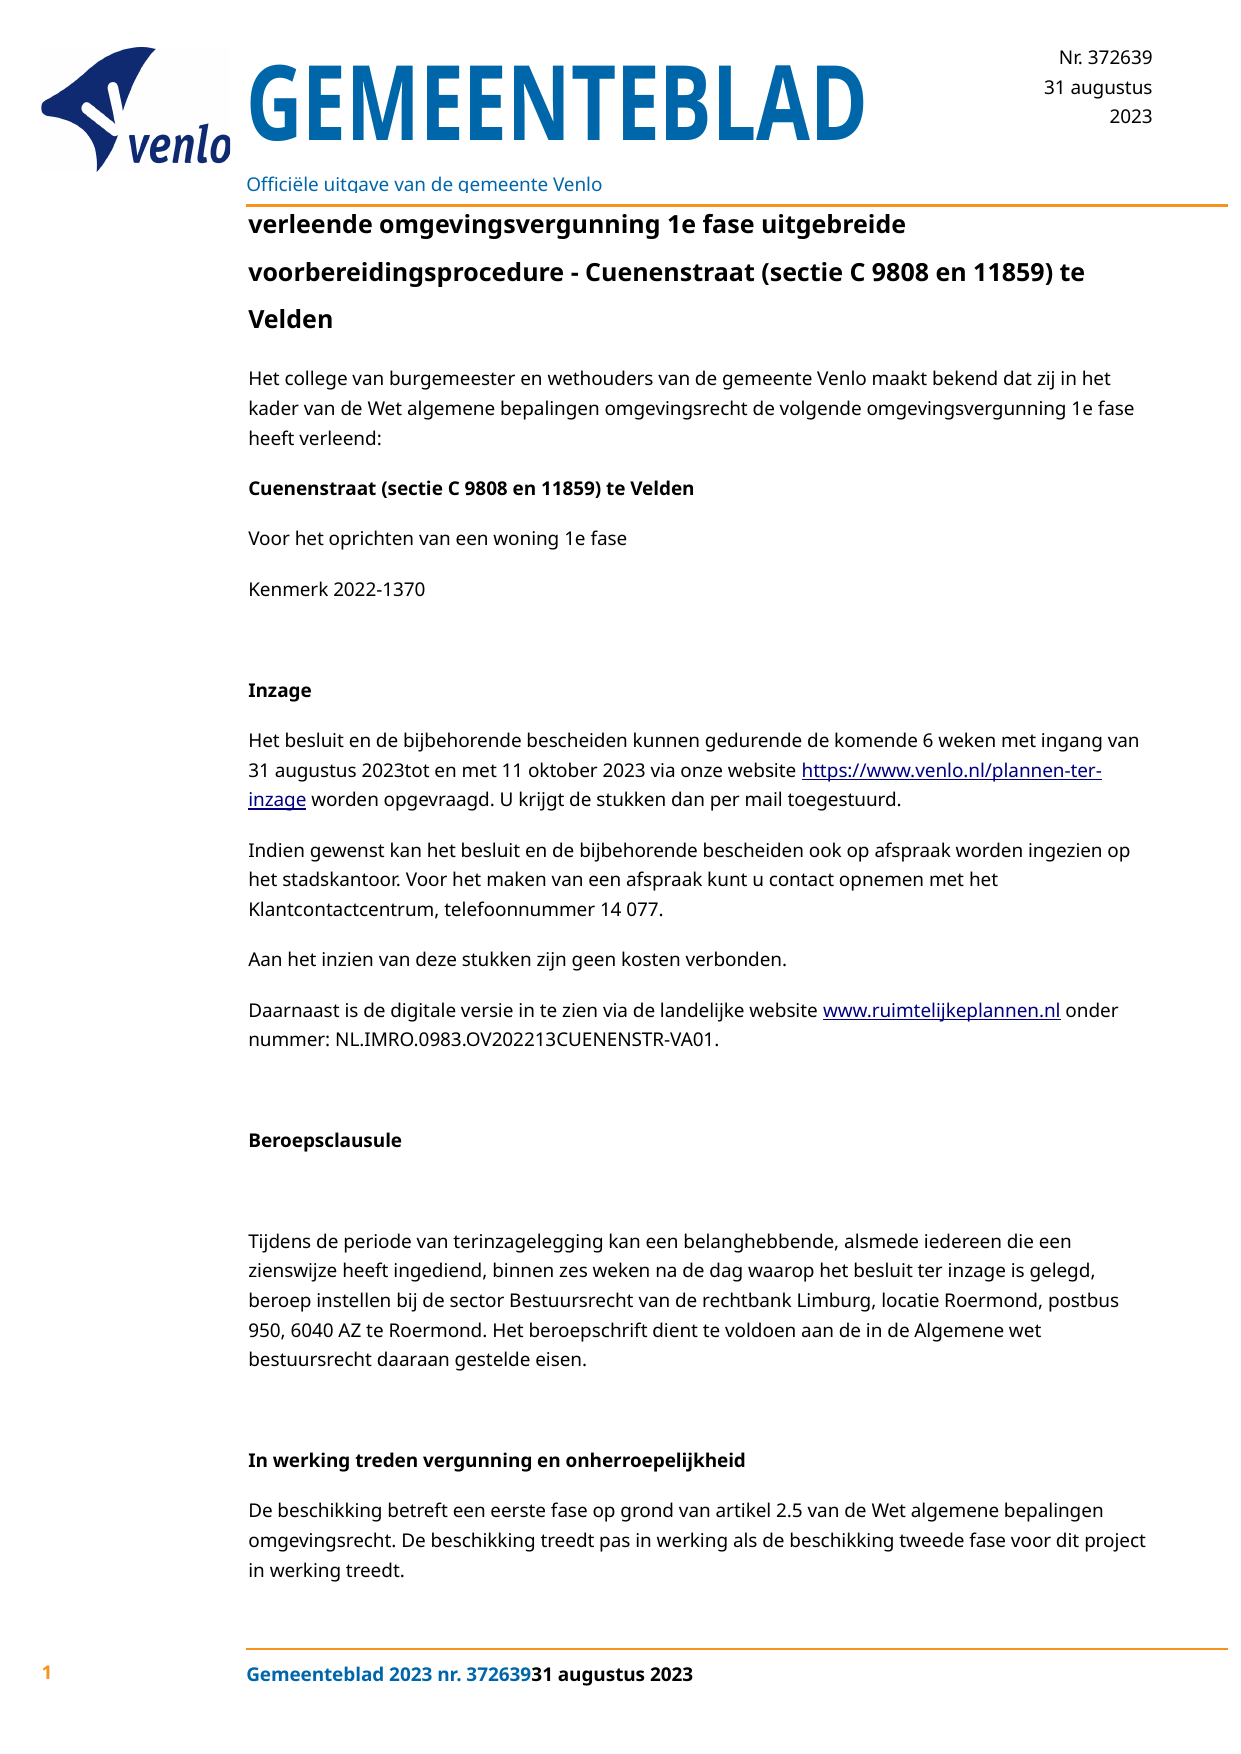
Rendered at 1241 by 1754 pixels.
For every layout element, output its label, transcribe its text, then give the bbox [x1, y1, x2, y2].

text Daarnaast is de digitale versie in te zien via de landelijke website www.ruimtelijkeplannen.nl onder nummer: NL.IMRO.0983.OV202213CUENENSTR-VA01. [248, 997, 1152, 1052]
text In werking treden vergunning en onherroepelijkheid [248, 1447, 1152, 1473]
text De beschikking betreft een eerste fase op grond van artikel 2.5 van de Wet algemene bepalingen omgevingsrecht. De beschikking treedt pas in werking als de beschikking tweede fase voor dit project in werking treedt. [248, 1498, 1152, 1582]
text Voor het oprichten van een woning 1e fase [248, 526, 1152, 551]
text Het college van burgemeester en wethouders van de gemeente Venlo maakt bekend dat zij in het kader van de Wet algemene bepalingen omgevingsrecht de volgende omgevingsvergunning 1e fase heeft verleend: [248, 366, 1152, 450]
text Aan het inzien van deze stukken zijn geen kosten verbonden. [248, 946, 1152, 972]
text Cuenenstraat (sectie C 9808 en 11859) te Velden [248, 475, 1152, 501]
text Tijdens de periode van terinzagelegging kan een belanghebbende, alsmede iedereen die een zienswijze heeft ingediend, binnen zes weken na de dag waarop het besluit ter inzage is gelegd, beroep instellen bij de sector Bestuursrecht van de rechtbank Limburg, locatie Roermond, postbus 950, 6040 AZ te Roermond. Het beroepschrift dient te voldoen aan de in de Algemene wet bestuursrecht daaraan gestelde eisen. [248, 1228, 1152, 1372]
text verleende omgevingsvergunning 1e fase uitgebreide voorbereidingsprocedure - Cuenenstraat (sectie C 9808 en 11859) te Velden [248, 207, 1152, 336]
text Indien gewenst kan het besluit en de bijbehorende bescheiden ook op afspraak worden ingezien op het stadskantoor. Voor het maken van een afspraak kunt u contact opnemen met het Klantcontactcentrum, telefoonnummer 14 077. [248, 837, 1152, 922]
text Het besluit en de bijbehorende bescheiden kunnen gedurende de komende 6 weken met ingang van 31 augustus 2023tot en met 11 oktober 2023 via onze website https://www.venlo.nl/plannen-ter-inzage worden opgevraagd. U krijgt de stukken dan per mail toegestuurd. [248, 727, 1152, 812]
text Kenmerk 2022-1370 [248, 576, 1152, 602]
picture [41, 47, 231, 172]
text Beroepsclausule [248, 1127, 1152, 1153]
text Inzage [248, 677, 1152, 702]
